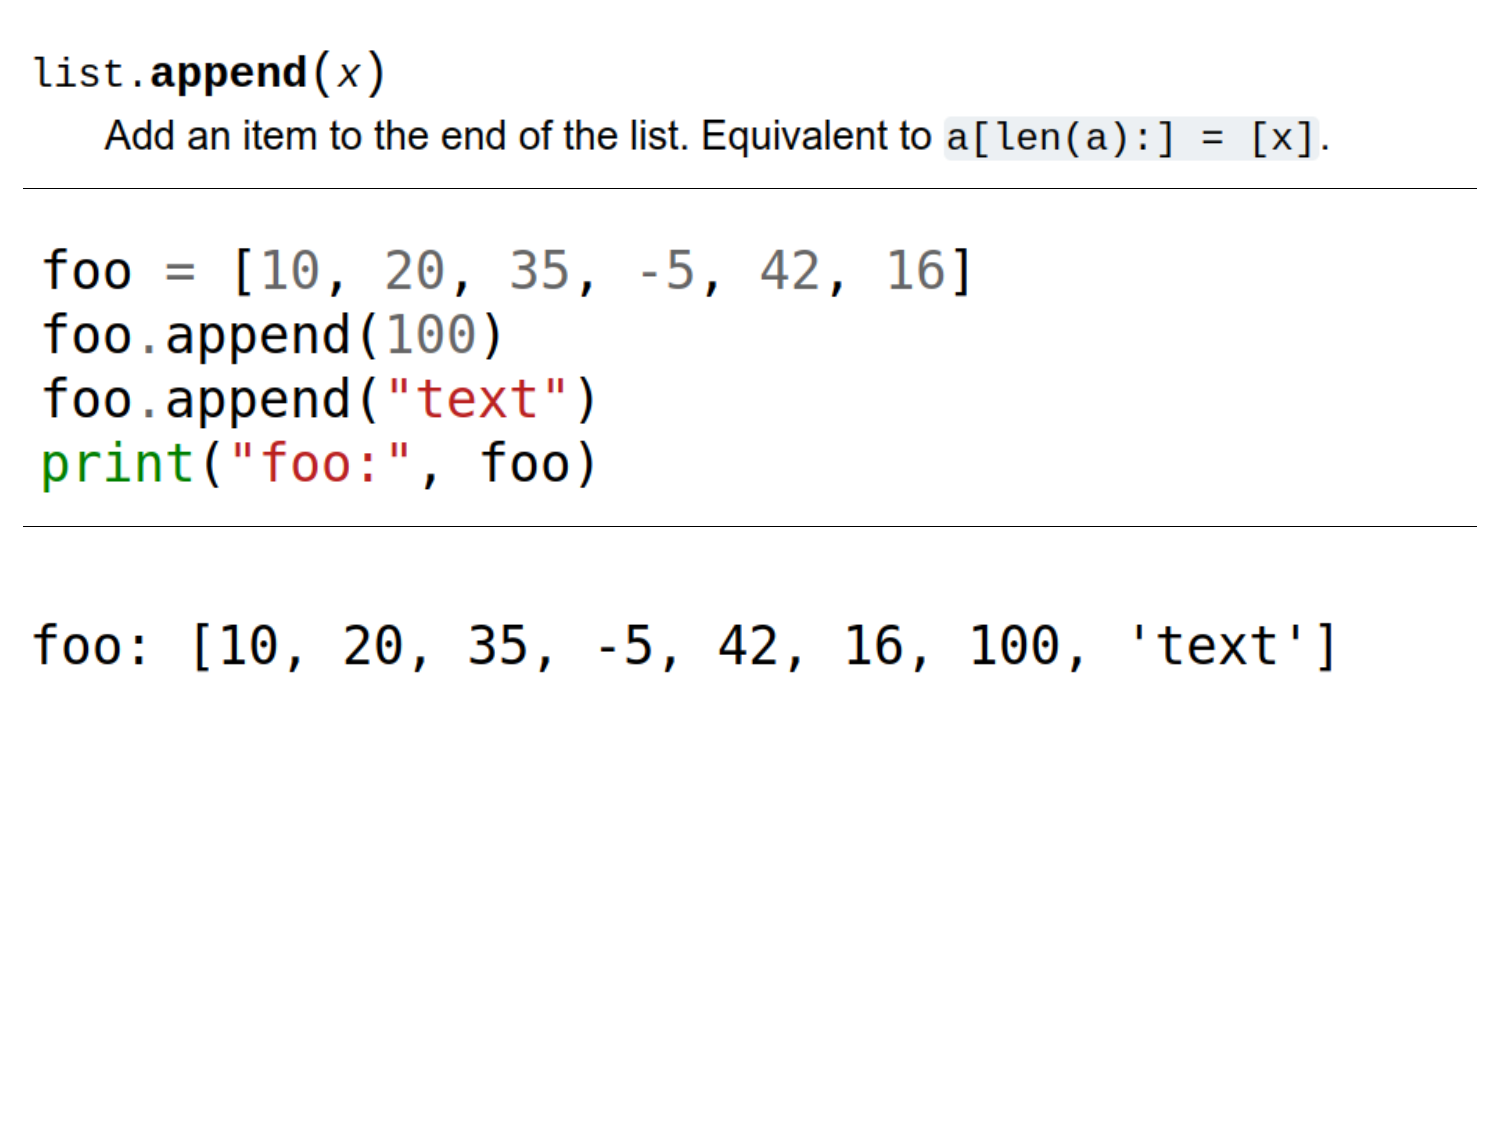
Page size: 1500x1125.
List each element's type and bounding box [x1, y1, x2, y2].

picture [26, 606, 1347, 686]
picture [33, 236, 981, 499]
picture [23, 35, 1351, 175]
